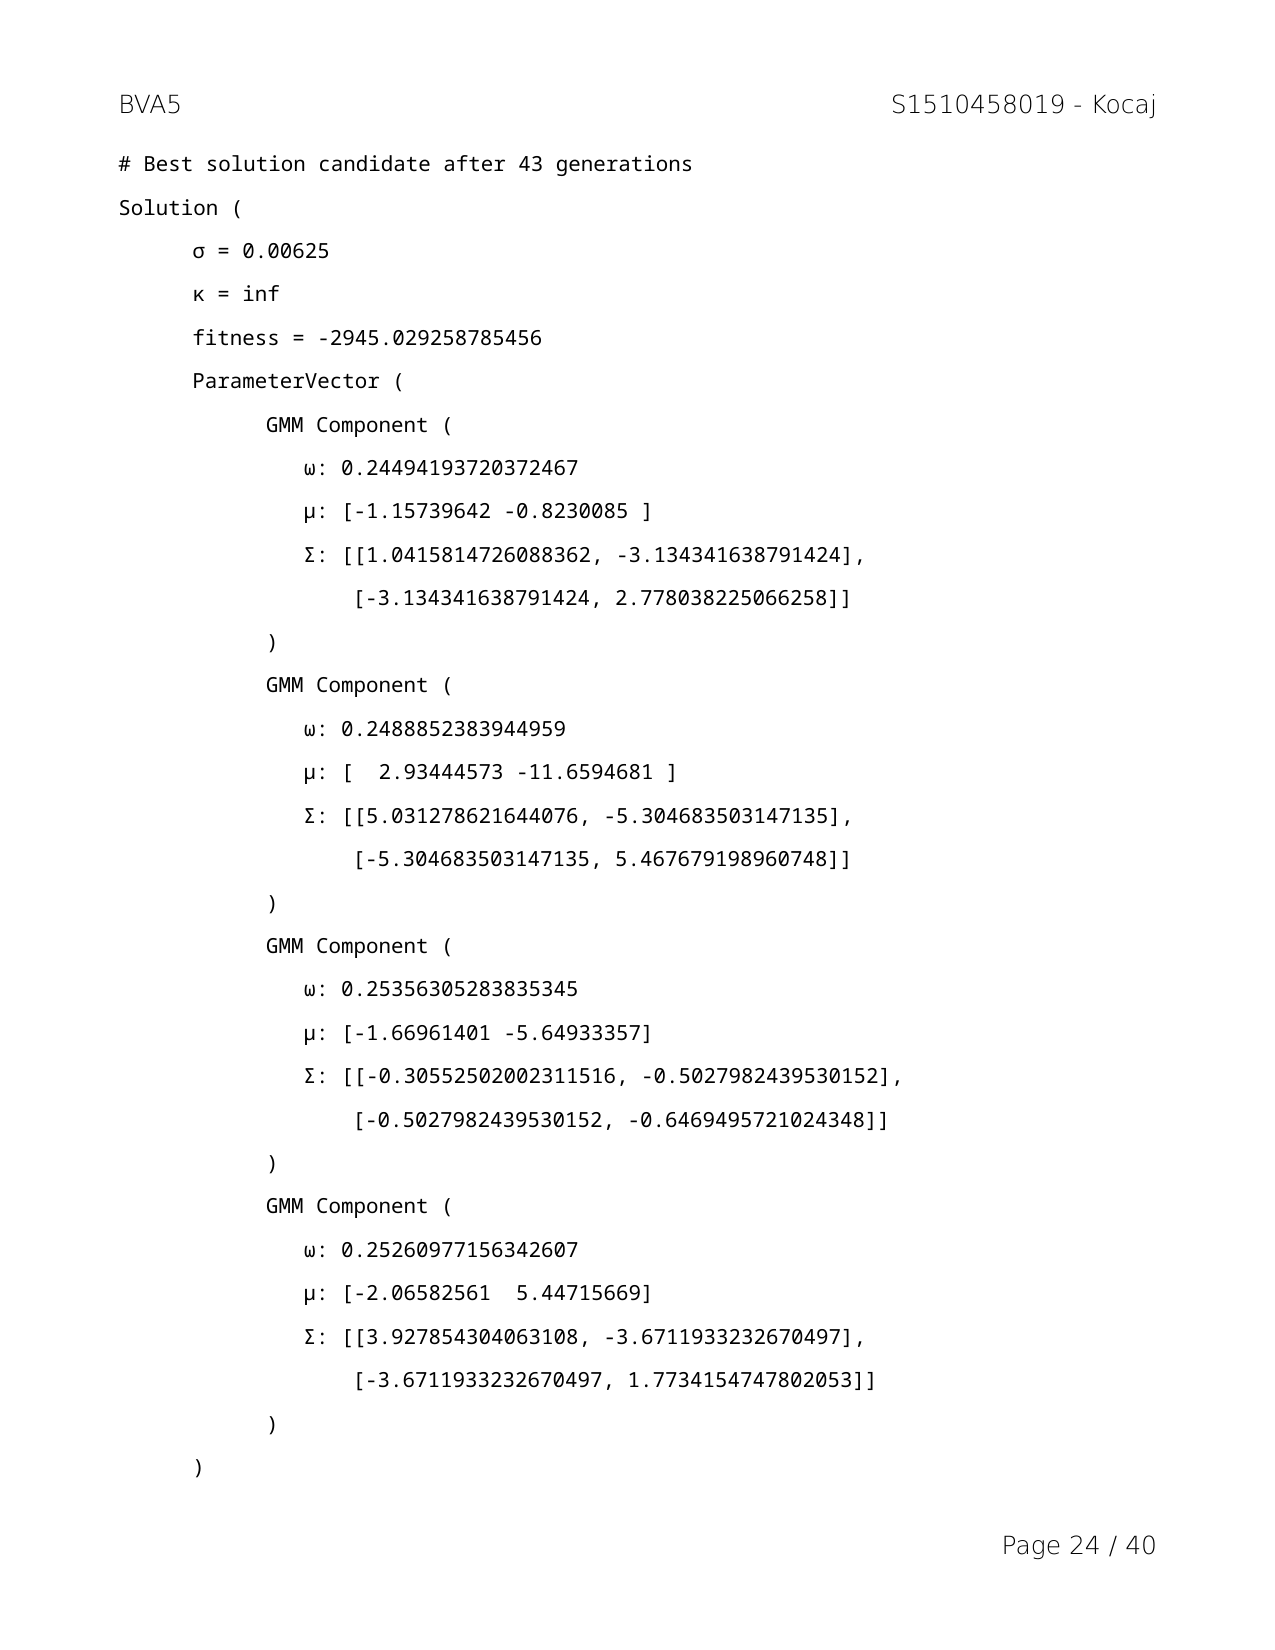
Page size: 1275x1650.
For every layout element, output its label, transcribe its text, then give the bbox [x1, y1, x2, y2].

text Σ: [[1.0415814726088362, -3.134341638791424], [118, 540, 1157, 568]
text ) [118, 1409, 1157, 1437]
text [-3.6711933232670497, 1.7734154747802053]] [118, 1365, 1157, 1394]
text GMM Component ( [118, 410, 1157, 438]
text GMM Component ( [118, 670, 1157, 699]
text # Best solution candidate after 43 generations [118, 149, 1157, 178]
text σ = 0.00625 [118, 236, 1157, 264]
text ω: 0.2488852383944959 [118, 714, 1157, 742]
text μ: [-1.15739642 -0.8230085 ] [118, 497, 1157, 525]
text ω: 0.24494193720372467 [118, 453, 1157, 482]
text Solution ( [118, 193, 1157, 221]
text ) [118, 1452, 1157, 1481]
text [-3.134341638791424, 2.778038225066258]] [118, 583, 1157, 612]
text κ = inf [118, 279, 1157, 308]
text Σ: [[-0.30552502002311516, -0.5027982439530152], [118, 1061, 1157, 1090]
text Σ: [[3.927854304063108, -3.6711933232670497], [118, 1322, 1157, 1350]
text ParameterVector ( [118, 366, 1157, 395]
text ) [118, 1148, 1157, 1177]
text ) [118, 627, 1157, 655]
text Σ: [[5.031278621644076, -5.304683503147135], [118, 801, 1157, 829]
text μ: [ 2.93444573 -11.6594681 ] [118, 757, 1157, 786]
text ω: 0.25260977156342607 [118, 1235, 1157, 1263]
text ) [118, 888, 1157, 916]
text μ: [-2.06582561 5.44715669] [118, 1278, 1157, 1307]
text GMM Component ( [118, 1192, 1157, 1220]
text ω: 0.25356305283835345 [118, 974, 1157, 1003]
text [-0.5027982439530152, -0.6469495721024348]] [118, 1105, 1157, 1133]
text fitness = -2945.029258785456 [118, 323, 1157, 351]
text GMM Component ( [118, 931, 1157, 959]
text μ: [-1.66961401 -5.64933357] [118, 1018, 1157, 1046]
text [-5.304683503147135, 5.467679198960748]] [118, 844, 1157, 873]
